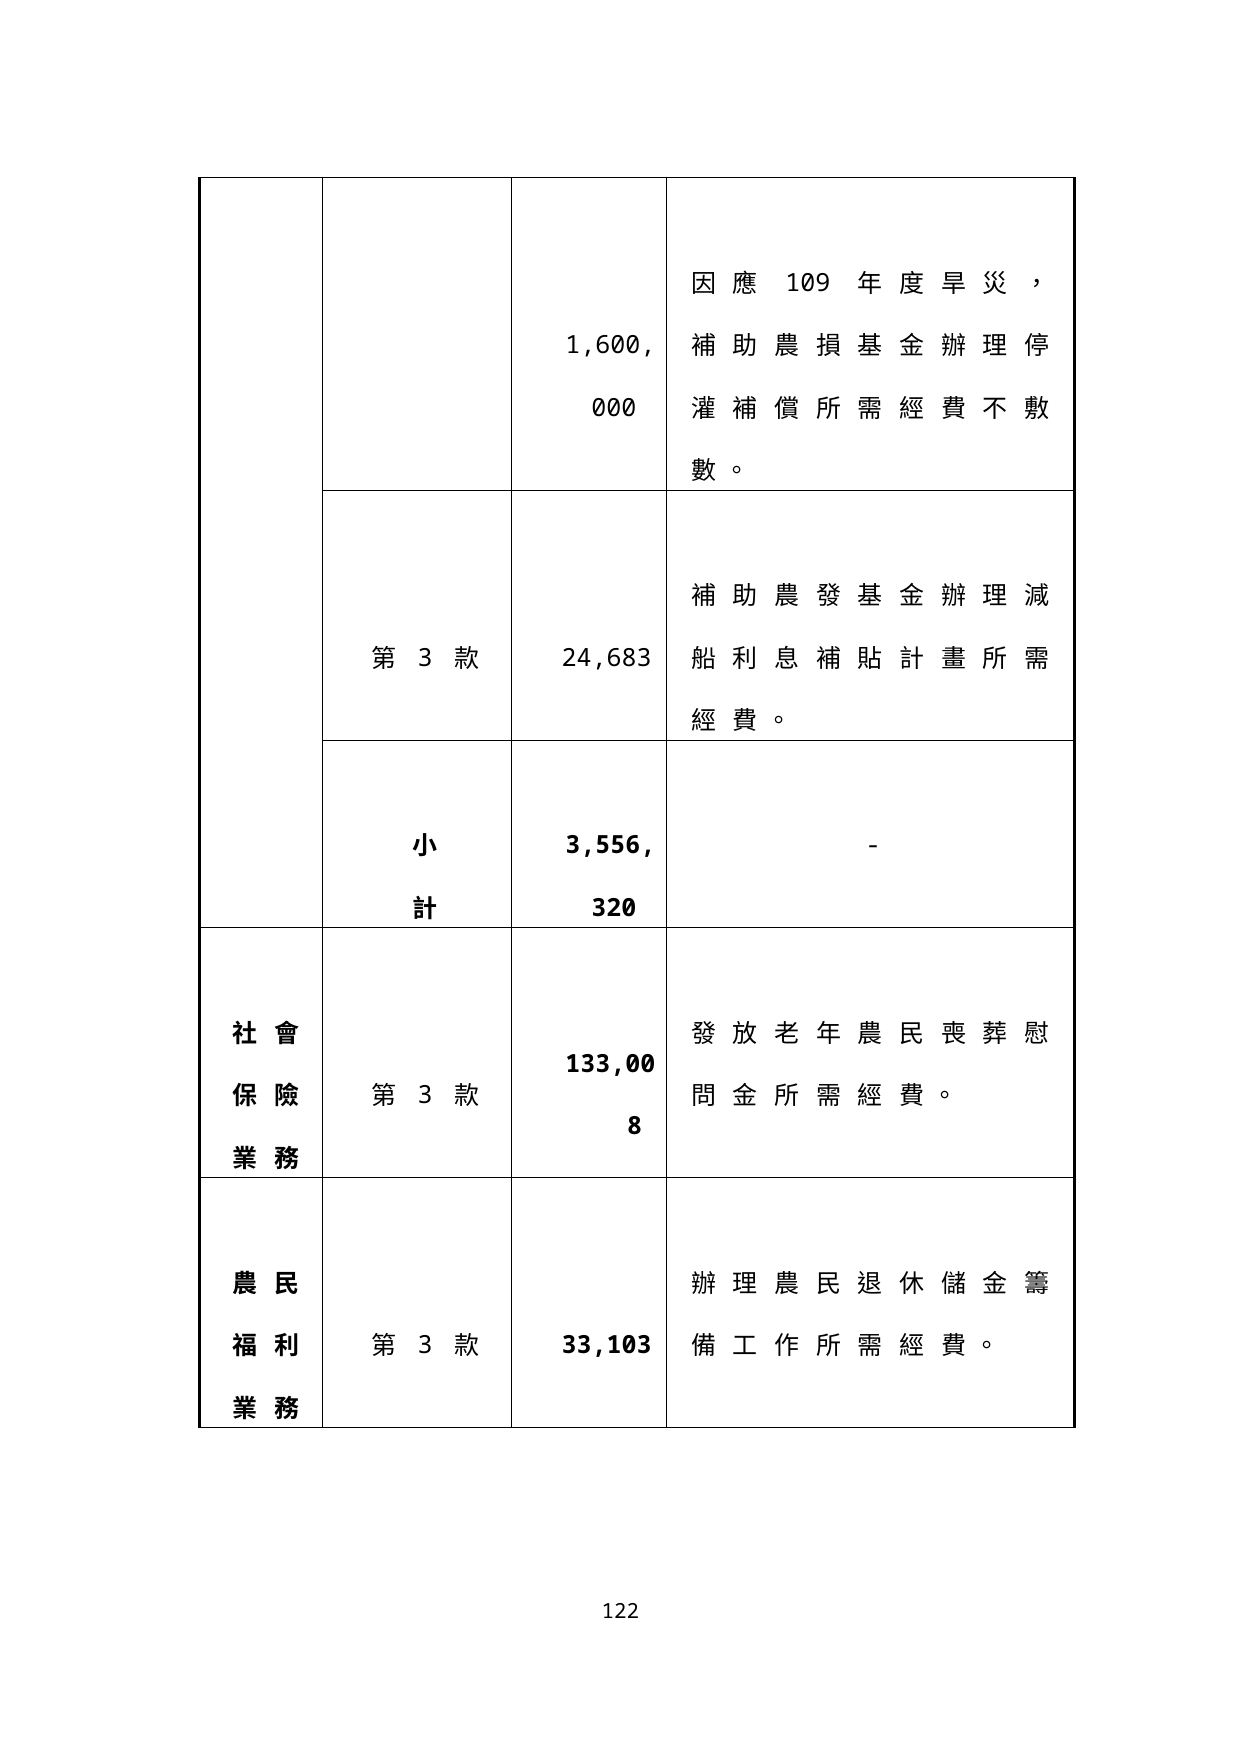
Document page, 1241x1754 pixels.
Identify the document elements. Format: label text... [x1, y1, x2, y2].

table_cell 第3款 [323, 928, 511, 1177]
table_cell 第3款 [323, 1178, 511, 1427]
table_cell [201, 178, 322, 927]
table_cell 1,600,000 [512, 178, 666, 490]
table_cell 3,556,320 [512, 741, 666, 927]
table_cell 補助農發基金辦理減船利息補貼計畫所需經費。 [667, 491, 1073, 740]
table_cell [323, 178, 511, 490]
table_cell 社會保險業務 [201, 928, 322, 1177]
table_cell 因應109年度旱災，補助農損基金辦理停灌補償所需經費不敷數。 [667, 178, 1073, 490]
table_cell - [667, 741, 1073, 927]
table_cell 農民福利業務 [201, 1178, 322, 1427]
table_cell 辦理農民退休儲金籌備工作所需經費。 [667, 1178, 1073, 1427]
table_cell 33,103 [512, 1178, 666, 1427]
table_cell 小 計 [323, 741, 511, 927]
table_cell 133,008 [512, 928, 666, 1177]
table_cell 發放老年農民喪葬慰問金所需經費。 [667, 928, 1073, 1177]
table_cell 24,683 [512, 491, 666, 740]
table_cell 第3款 [323, 491, 511, 740]
